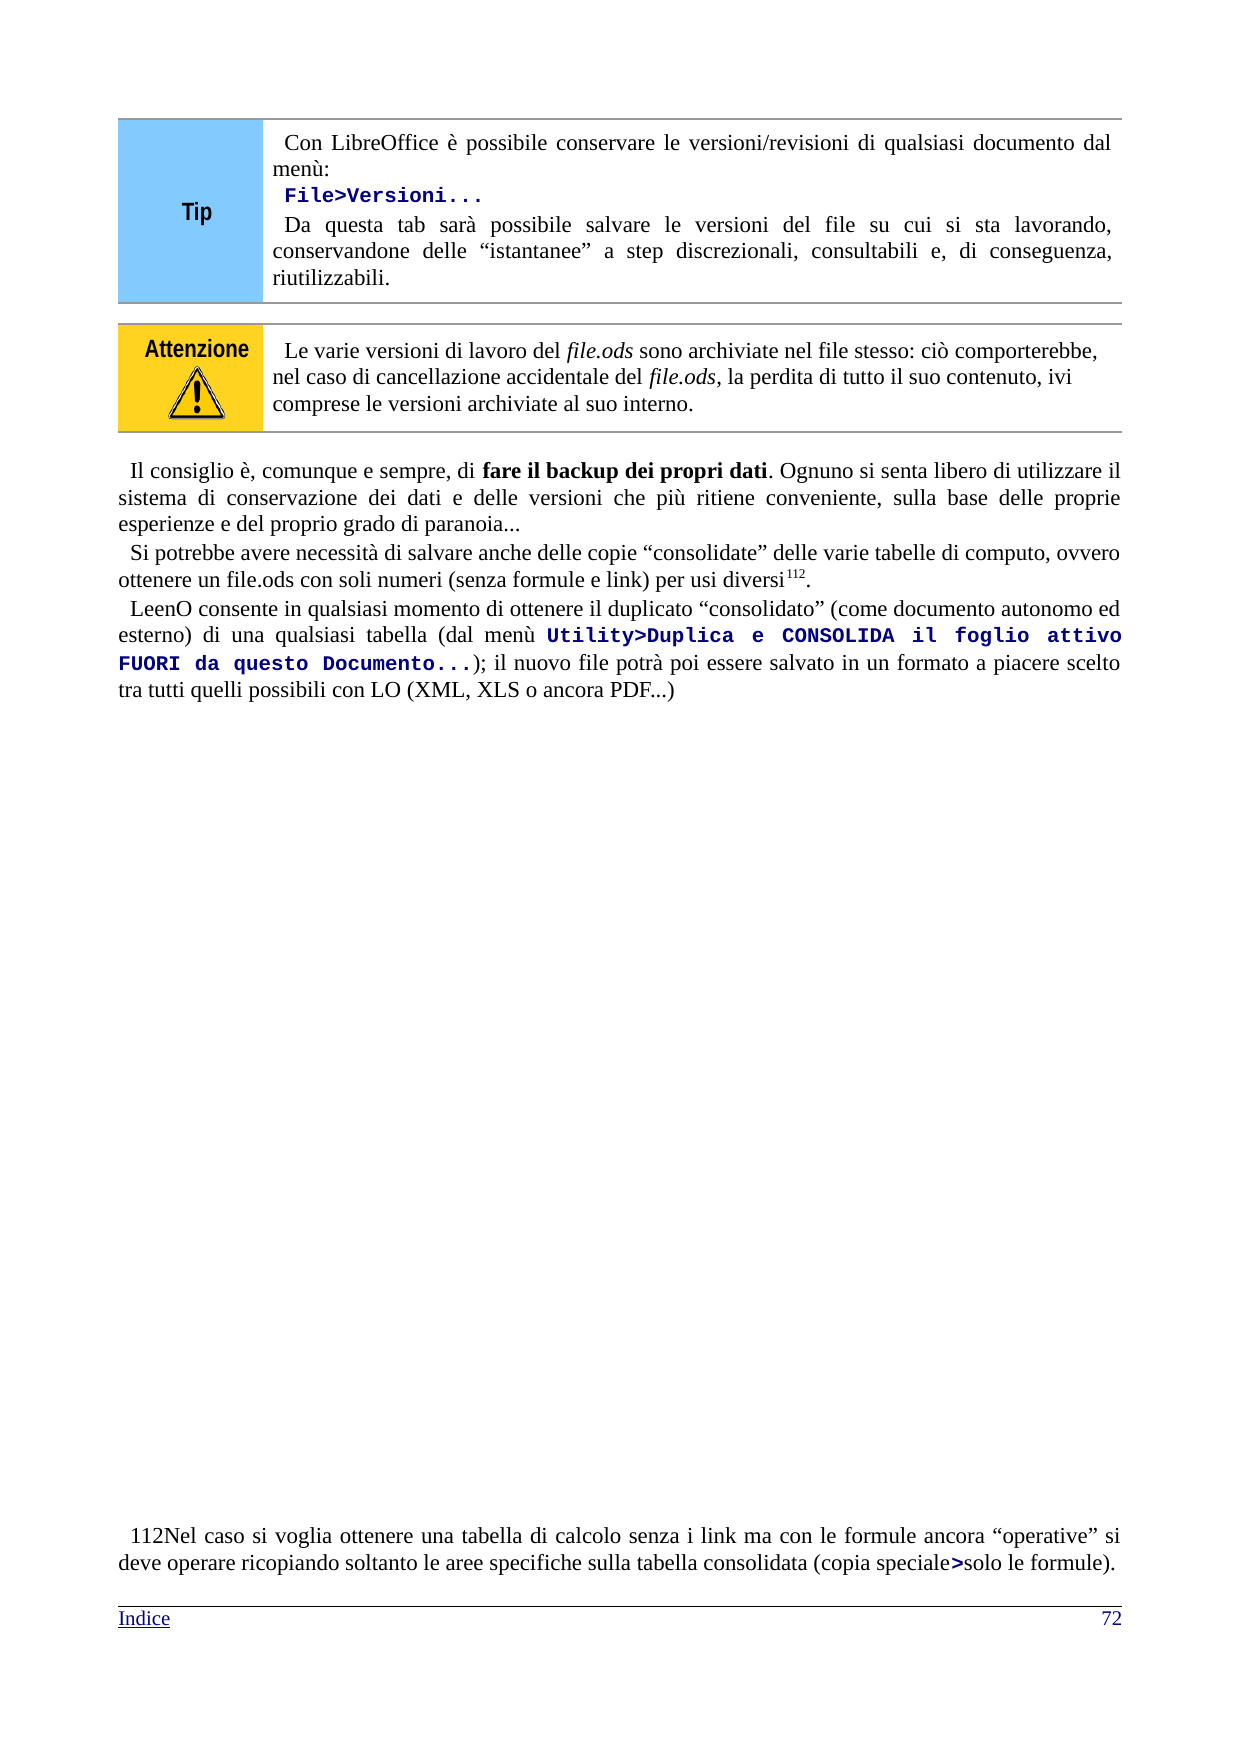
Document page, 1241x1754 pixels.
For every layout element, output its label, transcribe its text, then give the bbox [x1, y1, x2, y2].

table_header Con LibreOffice è possibile conservare le versioni/revisioni di qualsiasi documento dal menù: File>Versioni... Da questa tab sarà possibile salvare le versioni del file su cui si sta lavorando, conservandone delle “istantanee” a step discrezionali, consultabili e, di conseguenza, riutilizzabili. [264, 120, 1122, 302]
picture [164, 362, 229, 423]
text LeenO consente in qualsiasi momento di ottenere il duplicato “consolidato” (come documento autonomo ed esterno) di una qualsiasi tabella (dal menù Utility>Duplica e CONSOLIDA il foglio attivo FUORI da questo Documento...); il nuovo file potrà poi essere salvato in un formato a piacere scelto tra tutti quelli possibili con LO (XML, XLS o ancora PDF...) [118, 595, 1122, 703]
text Il consiglio è, comunque e sempre, di fare il backup dei propri dati. Ognuno si senta libero di utilizzare il sistema di conservazione dei dati e delle versioni che più ritiene conveniente, sulla base delle proprie esperienze e del proprio grado di paranoia... [118, 457, 1122, 536]
table_header Tip [118, 120, 263, 302]
table_header Le varie versioni di lavoro del file.ods sono archiviate nel file stesso: ciò comporterebbe, nel caso di cancellazione accidentale del file.ods, la perdita di tutto il suo contenuto, ivi comprese le versioni archiviate al suo interno. [264, 325, 1122, 431]
text Nel caso si voglia ottenere una tabella di calcolo senza i link ma con le formule ancora “operative” si deve operare ricopiando soltanto le aree specifiche sulla tabella consolidata (copia speciale>solo le formule). [118, 1522, 1122, 1576]
text Si potrebbe avere necessità di salvare anche delle copie “consolidate” delle varie tabelle di computo, ovvero ottenere un file.ods con soli numeri (senza formule e link) per usi diversi. [118, 539, 1122, 592]
table_header Attenzione [118, 325, 263, 431]
